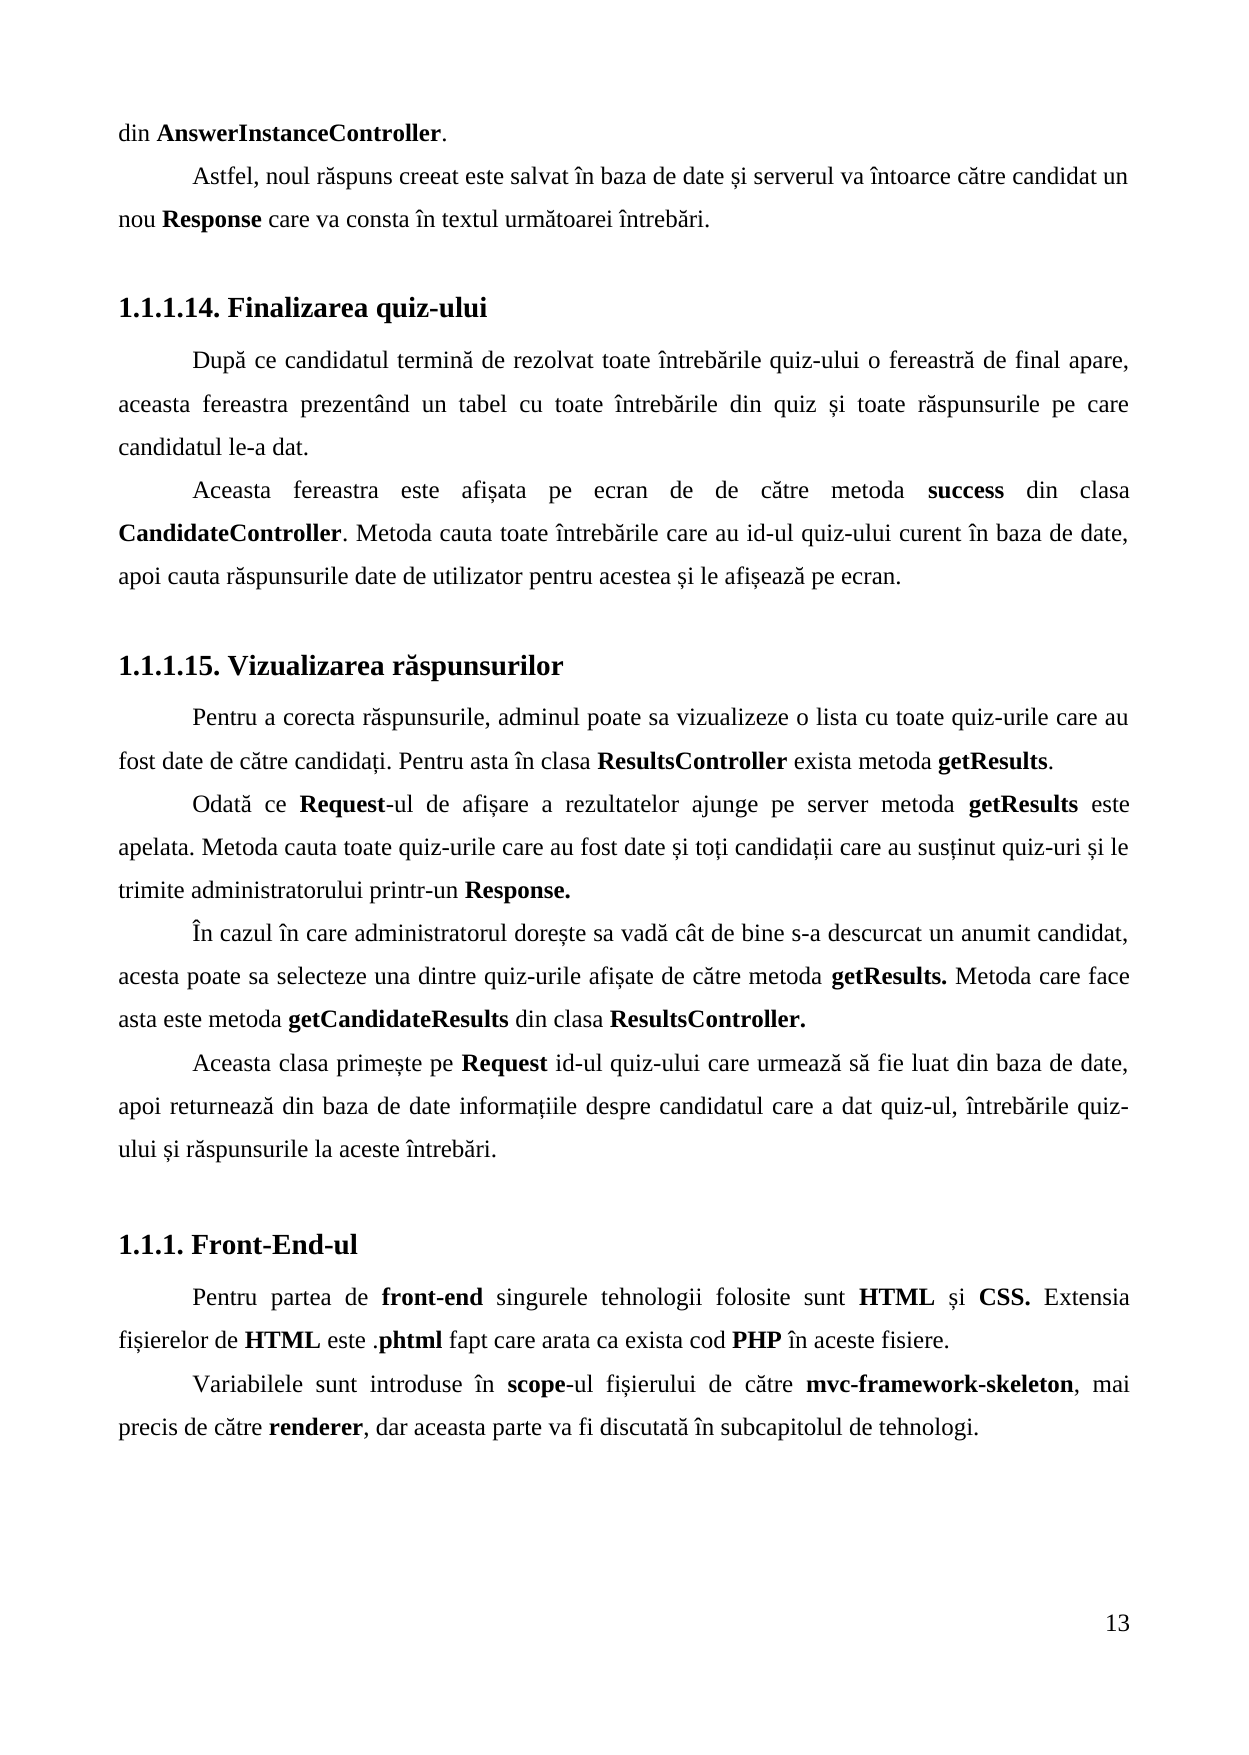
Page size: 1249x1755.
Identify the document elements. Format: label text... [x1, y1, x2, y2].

text Variabilele sunt introduse în scope-ul fișierului de către mvc-framework-skeleton, mai precis de către renderer, dar aceasta parte va fi discutată în subcapitolul de tehnologi. [118, 1369, 1130, 1441]
text 1.1.1. Front-End-ul [118, 1227, 1130, 1261]
text Aceasta fereastra este afișata pe ecran de de către metoda success din clasa CandidateController. Metoda cauta toate întrebările care au id-ul quiz-ului curent în baza de date, apoi cauta răspunsurile date de utilizator pentru acestea și le afișează pe ecran. [118, 475, 1130, 590]
text În cazul în care administratorul dorește sa vadă cât de bine s-a descurcat un anumit candidat, acesta poate sa selecteze una dintre quiz-urile afișate de către metoda getResults. Metoda care face asta este metoda getCandidateResults din clasa ResultsController. [118, 918, 1130, 1033]
text Pentru a corecta răspunsurile, adminul poate sa vizualizeze o lista cu toate quiz-urile care au fost date de către candidați. Pentru asta în clasa ResultsController exista metoda getResults. [118, 698, 1130, 774]
text Aceasta clasa primește pe Request id-ul quiz-ului care urmează să fie luat din baza de date, apoi returnează din baza de date informațiile despre candidatul care a dat quiz-ul, întrebările quiz-ului și răspunsurile la aceste întrebări. [118, 1048, 1130, 1163]
text Astfel, noul răspuns creeat este salvat în baza de date și serverul va întoarce către candidat un nou Response care va consta în textul următoarei întrebări. [118, 161, 1130, 233]
text După ce candidatul termină de rezolvat toate întrebările quiz-ului o fereastră de final apare, aceasta fereastra prezentând un tabel cu toate întrebările din quiz și toate răspunsurile pe care candidatul le-a dat. [118, 341, 1130, 461]
text Odată ce Request-ul de afișare a rezultatelor ajunge pe server metoda getResults este apelata. Metoda cauta toate quiz-urile care au fost date și toți candidații care au susținut quiz-uri și le trimite administratorului printr-un Response. [118, 789, 1130, 904]
text din AnswerInstanceController. [118, 118, 1130, 147]
text 1.1.1.14. Finalizarea quiz-ului [118, 291, 1130, 324]
text 1.1.1.15. Vizualizarea răspunsurilor [118, 648, 1130, 681]
text Pentru partea de front-end singurele tehnologii folosite sunt HTML și CSS. Extensia fișierelor de HTML este .phtml fapt care arata ca exista cod PHP în aceste fisiere. [118, 1278, 1130, 1354]
